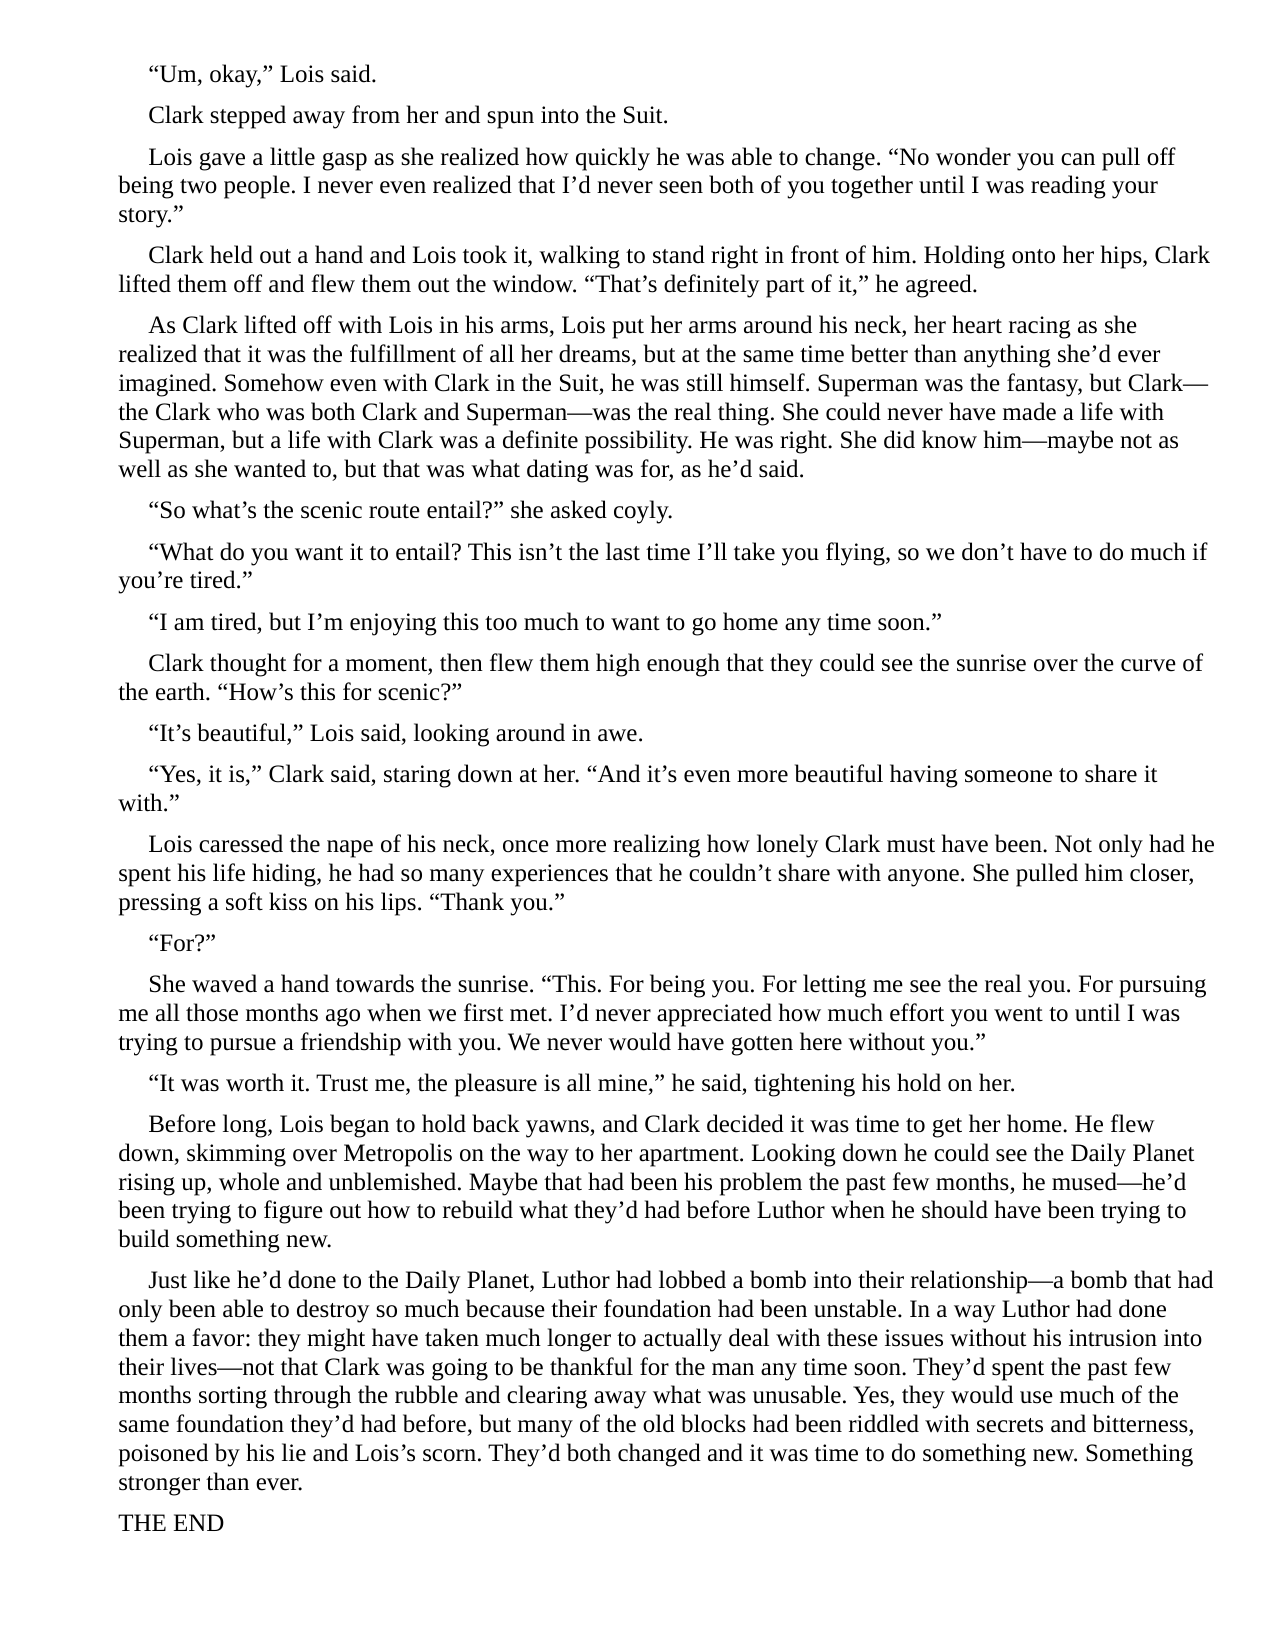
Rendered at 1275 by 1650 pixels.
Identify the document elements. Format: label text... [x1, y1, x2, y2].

text “What do you want it to entail? This isn’t the last time I’ll take you flying, so we don’t have to do much if you’re tired.” [118, 537, 1216, 594]
text Clark thought for a moment, then flew them high enough that they could see the sunrise over the curve of the earth. “How’s this for scenic?” [118, 648, 1216, 705]
text Clark stepped away from her and spun into the Suit. [118, 100, 1216, 129]
text “It was worth it. Trust me, the pleasure is all mine,” he said, tightening his hold on her. [118, 1068, 1216, 1097]
text Lois caressed the nape of his neck, once more realizing how lonely Clark must have been. Not only had he spent his life hiding, he had so many experiences that he couldn’t share with anyone. She pulled him closer, pressing a soft kiss on his lips. “Thank you.” [118, 829, 1216, 915]
text Clark held out a hand and Lois took it, walking to stand right in front of him. Holding onto her hips, Clark lifted them off and flew them out the window. “That’s definitely part of it,” he agreed. [118, 240, 1216, 298]
text “Um, okay,” Lois said. [118, 59, 1216, 88]
text “I am tired, but I’m enjoying this too much to want to go home any time soon.” [118, 607, 1216, 635]
text THE END [118, 1508, 1216, 1537]
text Just like he’d done to the Daily Planet, Luthor had lobbed a bomb into their relationship—a bomb that had only been able to destroy so much because their foundation had been unstable. In a way Luthor had done them a favor: they might have taken much longer to actually deal with these issues without his intrusion into their lives—not that Clark was going to be thankful for the man any time soon. They’d spent the past few months sorting through the rubble and clearing away what was unusable. Yes, they would use much of the same foundation they’d had before, but many of the old blocks had been riddled with secrets and bitterness, poisoned by his lie and Lois’s scorn. They’d both changed and it was time to do something new. Something stronger than ever. [118, 1265, 1216, 1495]
text “Yes, it is,” Clark said, staring down at her. “And it’s even more beautiful having someone to share it with.” [118, 759, 1216, 817]
text Lois gave a little gasp as she realized how quickly he was able to change. “No wonder you can pull off being two people. I never even realized that I’d never seen both of you together until I was reading your story.” [118, 142, 1216, 228]
text Before long, Lois began to hold back yawns, and Clark decided it was time to get her home. He flew down, skimming over Metropolis on the way to her apartment. Looking down he could see the Daily Planet rising up, whole and unblemished. Maybe that had been his problem the past few months, he mused—he’d been trying to figure out how to rebuild what they’d had before Luthor when he should have been trying to build something new. [118, 1109, 1216, 1253]
text “It’s beautiful,” Lois said, looking around in awe. [118, 718, 1216, 747]
text She waved a hand towards the sunrise. “This. For being you. For letting me see the real you. For pursuing me all those months ago when we first met. I’d never appreciated how much effort you went to until I was trying to pursue a friendship with you. We never would have gotten here without you.” [118, 969, 1216, 1055]
text As Clark lifted off with Lois in his arms, Lois put her arms around his neck, her heart racing as she realized that it was the fulfillment of all her dreams, but at the same time better than anything she’d ever imagined. Somehow even with Clark in the Suit, he was still himself. Superman was the fantasy, but Clark—the Clark who was both Clark and Superman—was the real thing. She could never have made a life with Superman, but a life with Clark was a definite possibility. He was right. She did know him—maybe not as well as she wanted to, but that was what dating was for, as he’d said. [118, 310, 1216, 483]
text “So what’s the scenic route entail?” she asked coyly. [118, 495, 1216, 524]
text “For?” [118, 928, 1216, 957]
